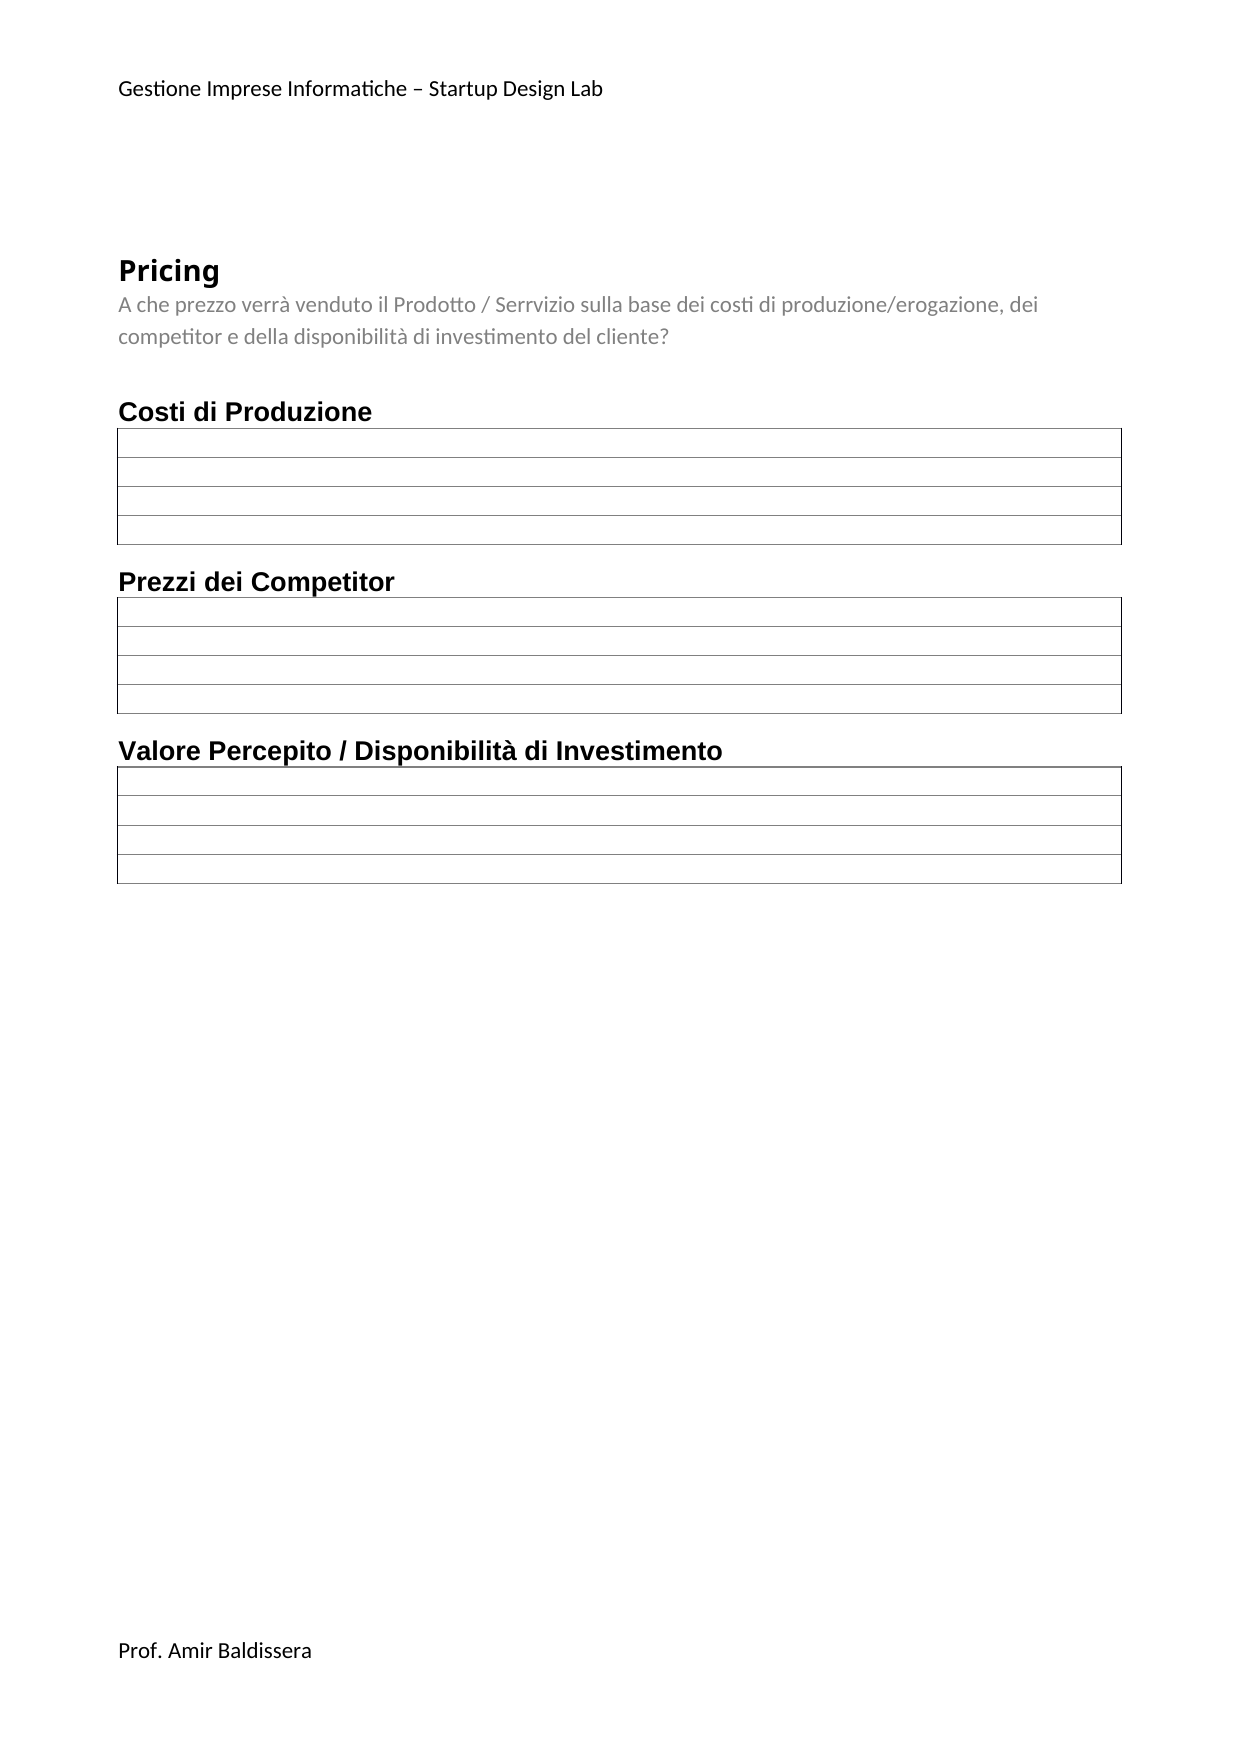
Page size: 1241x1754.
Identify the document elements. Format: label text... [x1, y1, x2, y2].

table_cell [118, 516, 1121, 544]
table_cell [118, 487, 1121, 515]
subtitle Costi di Produzione [118, 396, 1122, 428]
text A che prezzo verrà venduto il Prodotto / Serrvizio sulla base dei costi di produzione/erogazione, dei competitor e della disponibilità di investimento del cliente? [118, 290, 1122, 351]
subtitle Valore Percepito / Disponibilità di Investimento [118, 735, 1122, 766]
subtitle Pricing [118, 251, 1122, 290]
table_cell [118, 627, 1121, 655]
table_cell [118, 796, 1121, 824]
table_cell [118, 685, 1121, 713]
table_cell [118, 855, 1121, 883]
table_header [118, 429, 1121, 457]
table_cell [118, 656, 1121, 684]
table_header [118, 598, 1121, 626]
table_cell [118, 458, 1121, 486]
table_cell [118, 826, 1121, 853]
table_header [118, 768, 1121, 795]
subtitle Prezzi dei Competitor [118, 566, 1122, 597]
